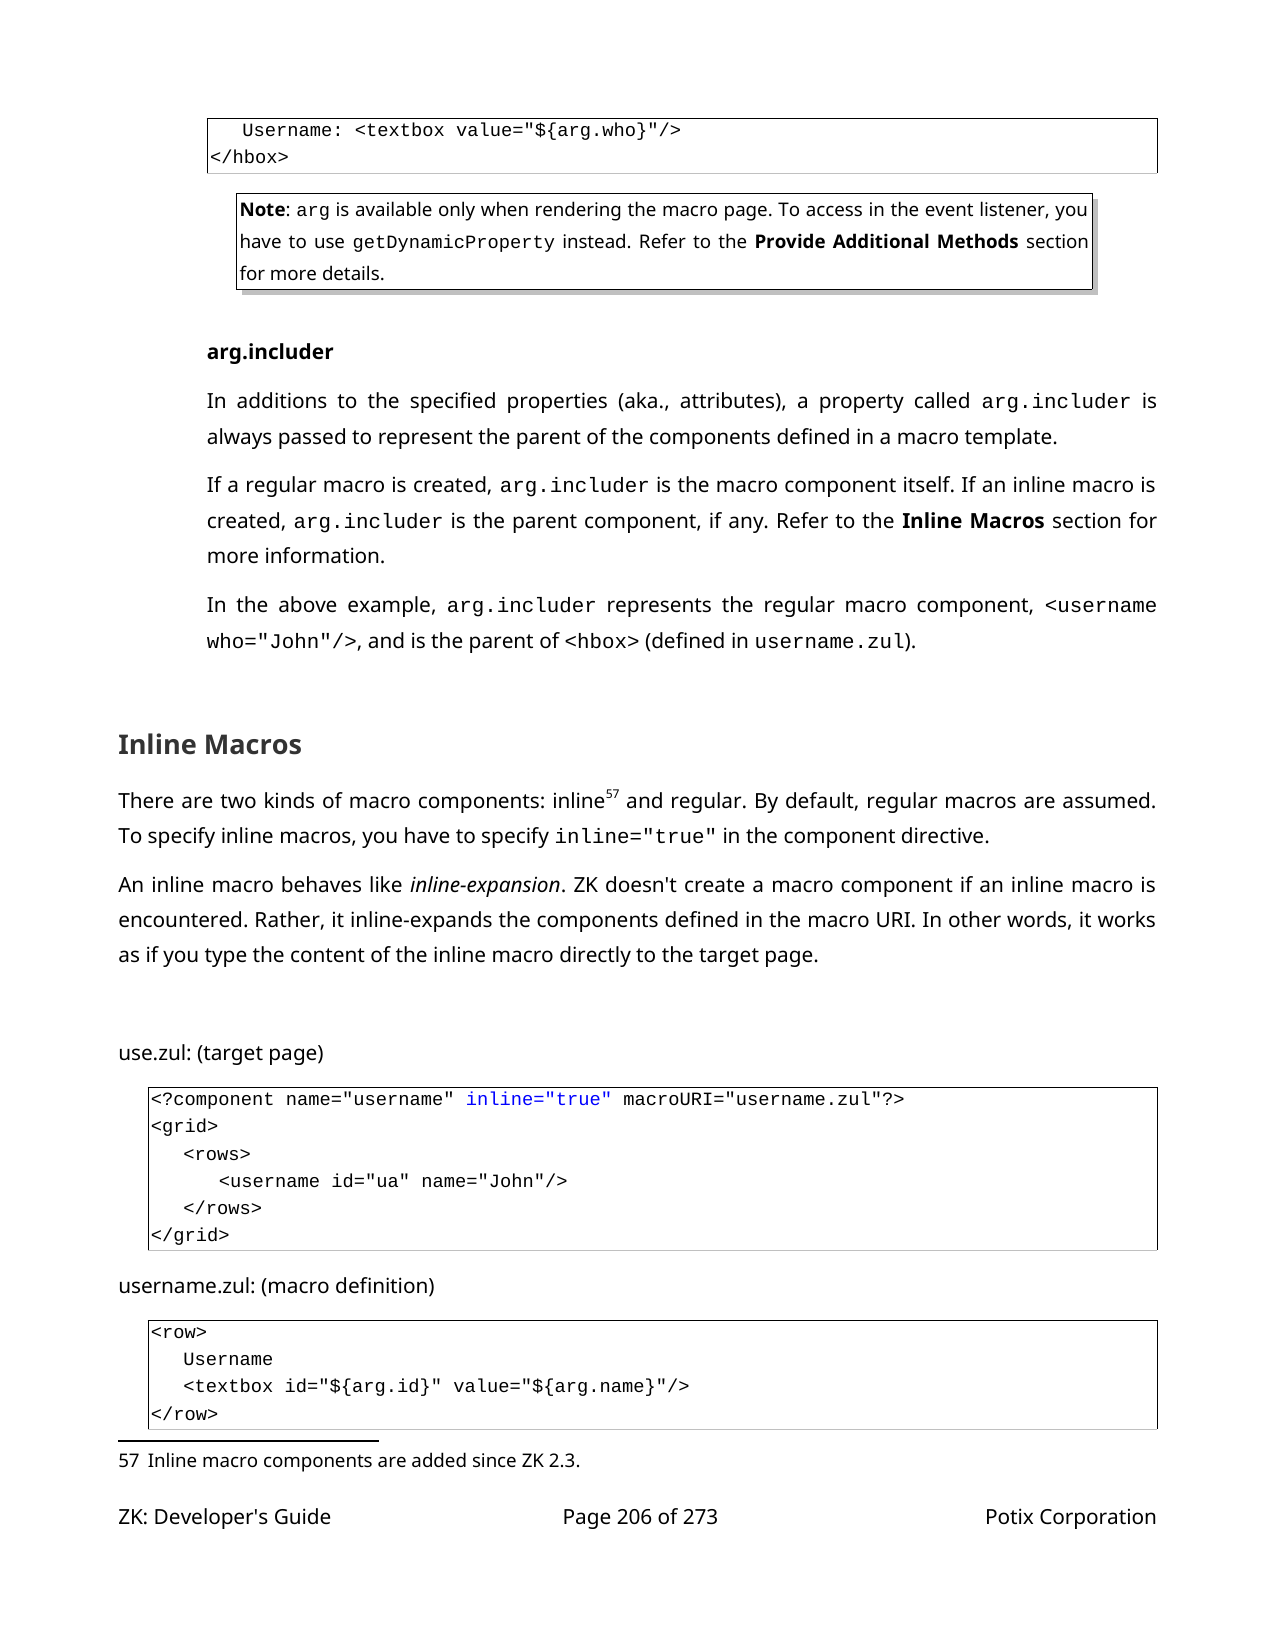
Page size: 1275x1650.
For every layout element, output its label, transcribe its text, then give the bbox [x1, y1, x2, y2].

text <textbox id="${arg.id}" value="${arg.name}"/> [149, 1374, 1157, 1398]
text </row> [149, 1401, 1157, 1429]
subtitle Inline Macros [118, 725, 1157, 762]
text Username [149, 1347, 1157, 1371]
text Note: arg is available only when rendering the macro page. To access in the event listener, you have to use getDynamicProperty instead. Refer to the Provide Additional Methods section for more details. [237, 194, 1092, 289]
text <rows> [149, 1142, 1157, 1166]
text username.zul: (macro definition) [118, 1271, 1157, 1299]
text In the above example, arg.includer represents the regular macro component, <username who="John"/>, and is the parent of <hbox> (defined in username.zul). [207, 591, 1157, 654]
text There are two kinds of macro components: inline and regular. By default, regular macros are assumed. To specify inline macros, you have to specify inline="true" in the component directive. [118, 786, 1157, 849]
text If a regular macro is created, arg.includer is the macro component itself. If an inline macro is created, arg.includer is the parent component, if any. Refer to the Inline Macros section for more information. [207, 471, 1157, 570]
text An inline macro behaves like inline-expansion. ZK doesn't create a macro component if an inline macro is encountered. Rather, it inline-expands the components defined in the macro URI. In other words, it works as if you type the content of the inline macro directly to the target page. [118, 870, 1157, 969]
text </hbox> [208, 145, 1157, 173]
text Username: <textbox value="${arg.who}"/> [208, 119, 1157, 142]
subtitle arg.includer [207, 337, 1157, 366]
text <grid> [149, 1114, 1157, 1139]
text </grid> [149, 1223, 1157, 1250]
text Inline macro components are added since ZK 2.3. [118, 1447, 1157, 1473]
text </rows> [149, 1196, 1157, 1220]
text <row> [149, 1321, 1157, 1344]
text <?component name="username" inline="true" macroURI="username.zul"?> [149, 1088, 1157, 1111]
text <username id="ua" name="John"/> [149, 1169, 1157, 1193]
text In additions to the specified properties (aka., attributes), a property called arg.includer is always passed to represent the parent of the components defined in a macro template. [207, 386, 1157, 450]
text use.zul: (target page) [118, 1038, 1157, 1067]
